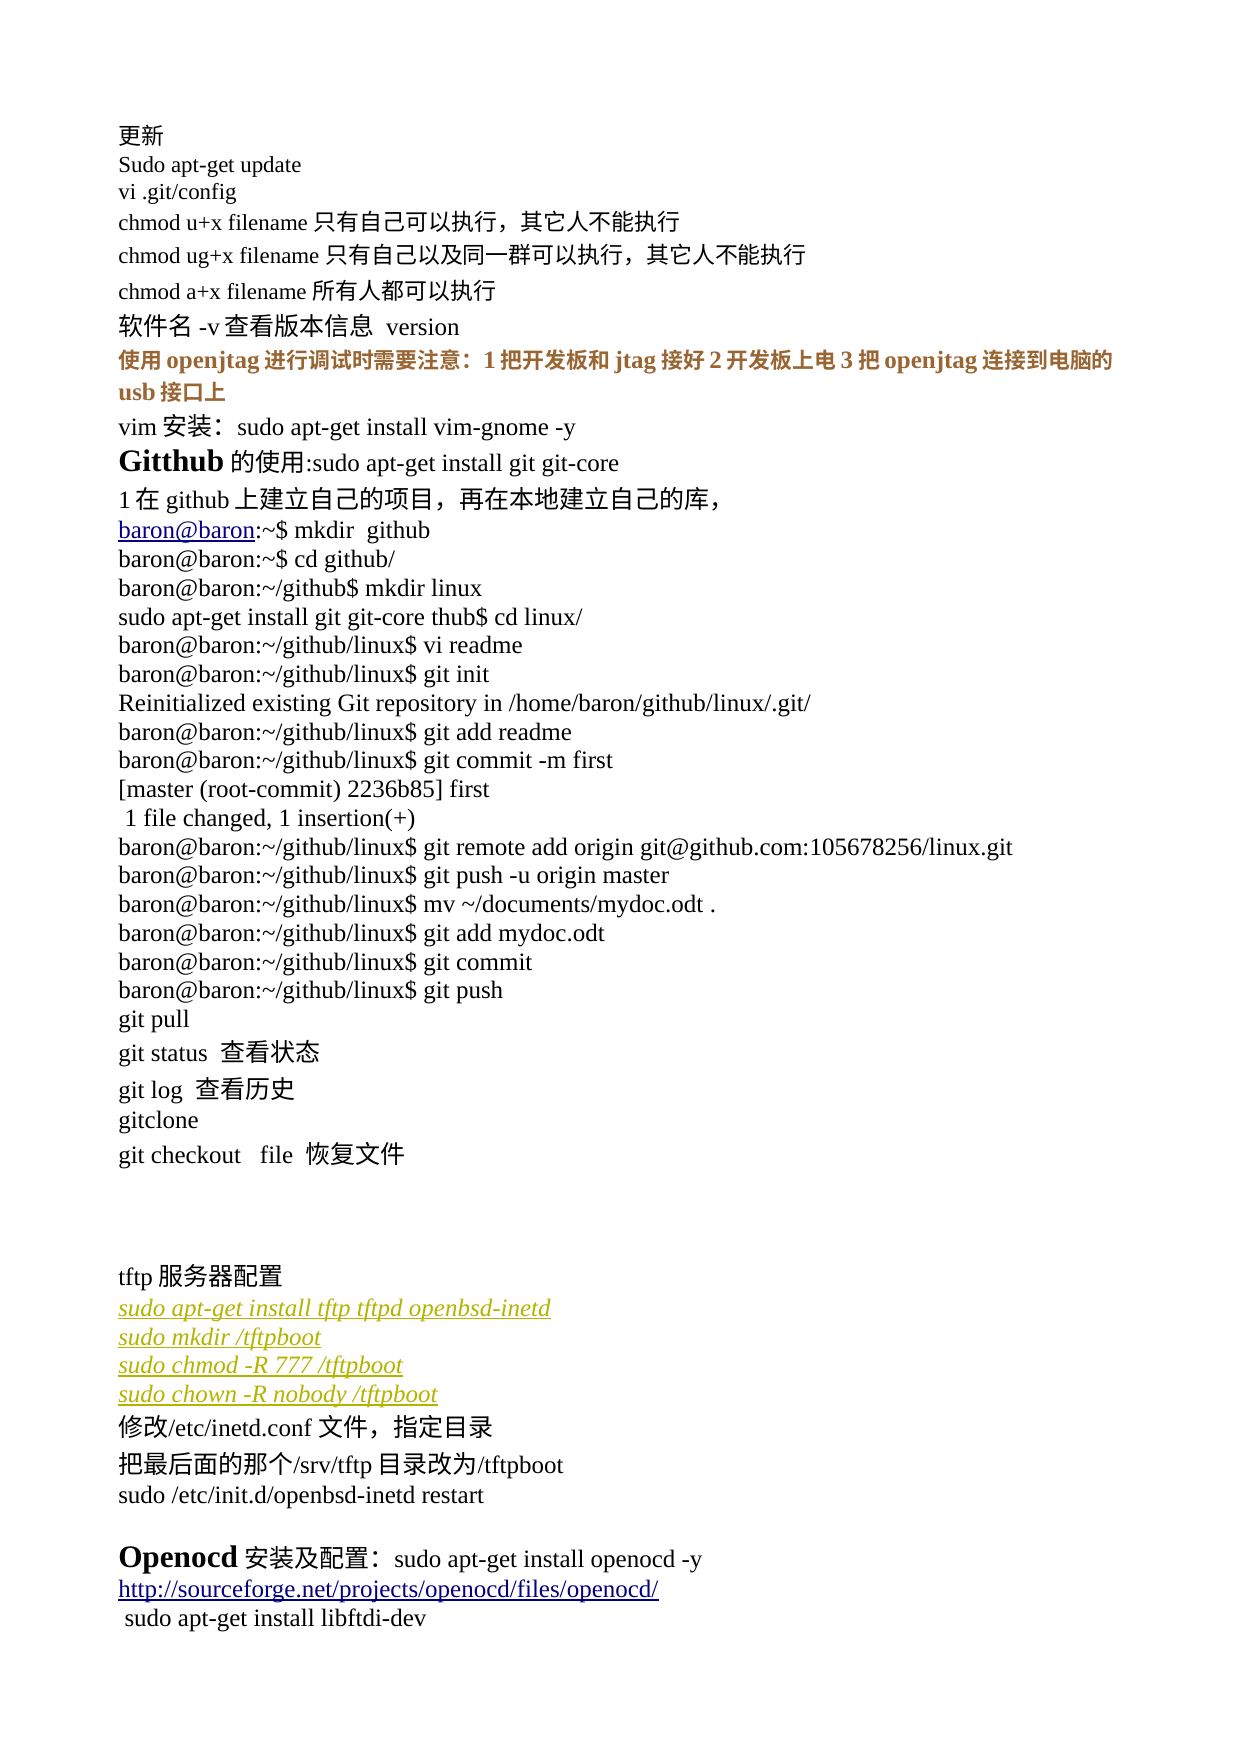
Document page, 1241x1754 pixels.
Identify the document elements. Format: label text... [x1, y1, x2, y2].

text baron@baron:~/github/linux$ mv ~/documents/mydoc.odt . [118, 889, 1122, 918]
text baron@baron:~/github/linux$ git push -u origin master [118, 860, 1122, 889]
text http://sourceforge.net/projects/openocd/files/openocd/ [118, 1574, 1122, 1603]
text Openocd安装及配置：sudo apt-get install openocd -y [118, 1538, 1122, 1574]
text sudo chmod -R 777 /tftpboot [118, 1350, 1122, 1379]
text chmod ug+x filename 只有自己以及同一群可以执行，其它人不能执行 [118, 237, 1122, 271]
text sudo apt-get install libftdi-dev [118, 1603, 1122, 1632]
text sudo apt-get install git git-core thub$ cd linux/ [118, 602, 1122, 630]
text 软件名 -v查看版本信息 version [118, 307, 1122, 343]
text 使用openjtag进行调试时需要注意：1把开发板和jtag接好2开发板上电3把openjtag连接到电脑的usb接口上 [118, 343, 1122, 406]
text Sudo apt-get update [118, 151, 1122, 178]
text Reinitialized existing Git repository in /home/baron/github/linux/.git/ [118, 688, 1122, 717]
text baron@baron:~/github/linux$ git add readme [118, 717, 1122, 745]
text baron@baron:~/github$ mkdir linux [118, 573, 1122, 602]
text gitclone [118, 1105, 1122, 1134]
text git log 查看历史 [118, 1069, 1122, 1105]
text git status 查看状态 [118, 1033, 1122, 1069]
text sudo /etc/init.d/openbsd-inetd restart [118, 1480, 1122, 1509]
text 1在github上建立自己的项目，再在本地建立自己的库， [118, 479, 1122, 515]
text tftp服务器配置 [118, 1257, 1122, 1293]
text baron@baron:~/github/linux$ git push [118, 975, 1122, 1004]
text 修改/etc/inetd.conf 文件，指定目录 [118, 1408, 1122, 1444]
text 把最后面的那个/srv/tftp目录改为/tftpboot [118, 1444, 1122, 1480]
text sudo chown -R nobody /tftpboot [118, 1379, 1122, 1408]
text git checkout file 恢复文件 [118, 1134, 1122, 1170]
text baron@baron:~/github/linux$ git init [118, 659, 1122, 688]
text 1 file changed, 1 insertion(+) [118, 803, 1122, 832]
text 更新 [118, 118, 1122, 151]
text baron@baron:~/github/linux$ git commit [118, 947, 1122, 975]
text Gitthub的使用:sudo apt-get install git git-core [118, 443, 1122, 479]
text sudo mkdir /tftpboot [118, 1322, 1122, 1350]
text vim安装：sudo apt-get install vim-gnome -y [118, 406, 1122, 443]
text vi .git/config [118, 178, 1122, 204]
text baron@baron:~/github/linux$ git commit -m first [118, 745, 1122, 774]
text chmod u+x filename 只有自己可以执行，其它人不能执行 [118, 204, 1122, 237]
text baron@baron:~/github/linux$ git remote add origin git@github.com:105678256/linux.git [118, 832, 1122, 860]
text baron@baron:~$ mkdir github [118, 515, 1122, 544]
text baron@baron:~/github/linux$ vi readme [118, 630, 1122, 659]
text chmod a+x filename 所有人都可以执行 [118, 271, 1122, 307]
text sudo apt-get install tftp tftpd openbsd-inetd [118, 1293, 1122, 1322]
text git pull [118, 1004, 1122, 1033]
text baron@baron:~$ cd github/ [118, 544, 1122, 573]
text [master (root-commit) 2236b85] first [118, 774, 1122, 803]
text baron@baron:~/github/linux$ git add mydoc.odt [118, 918, 1122, 947]
